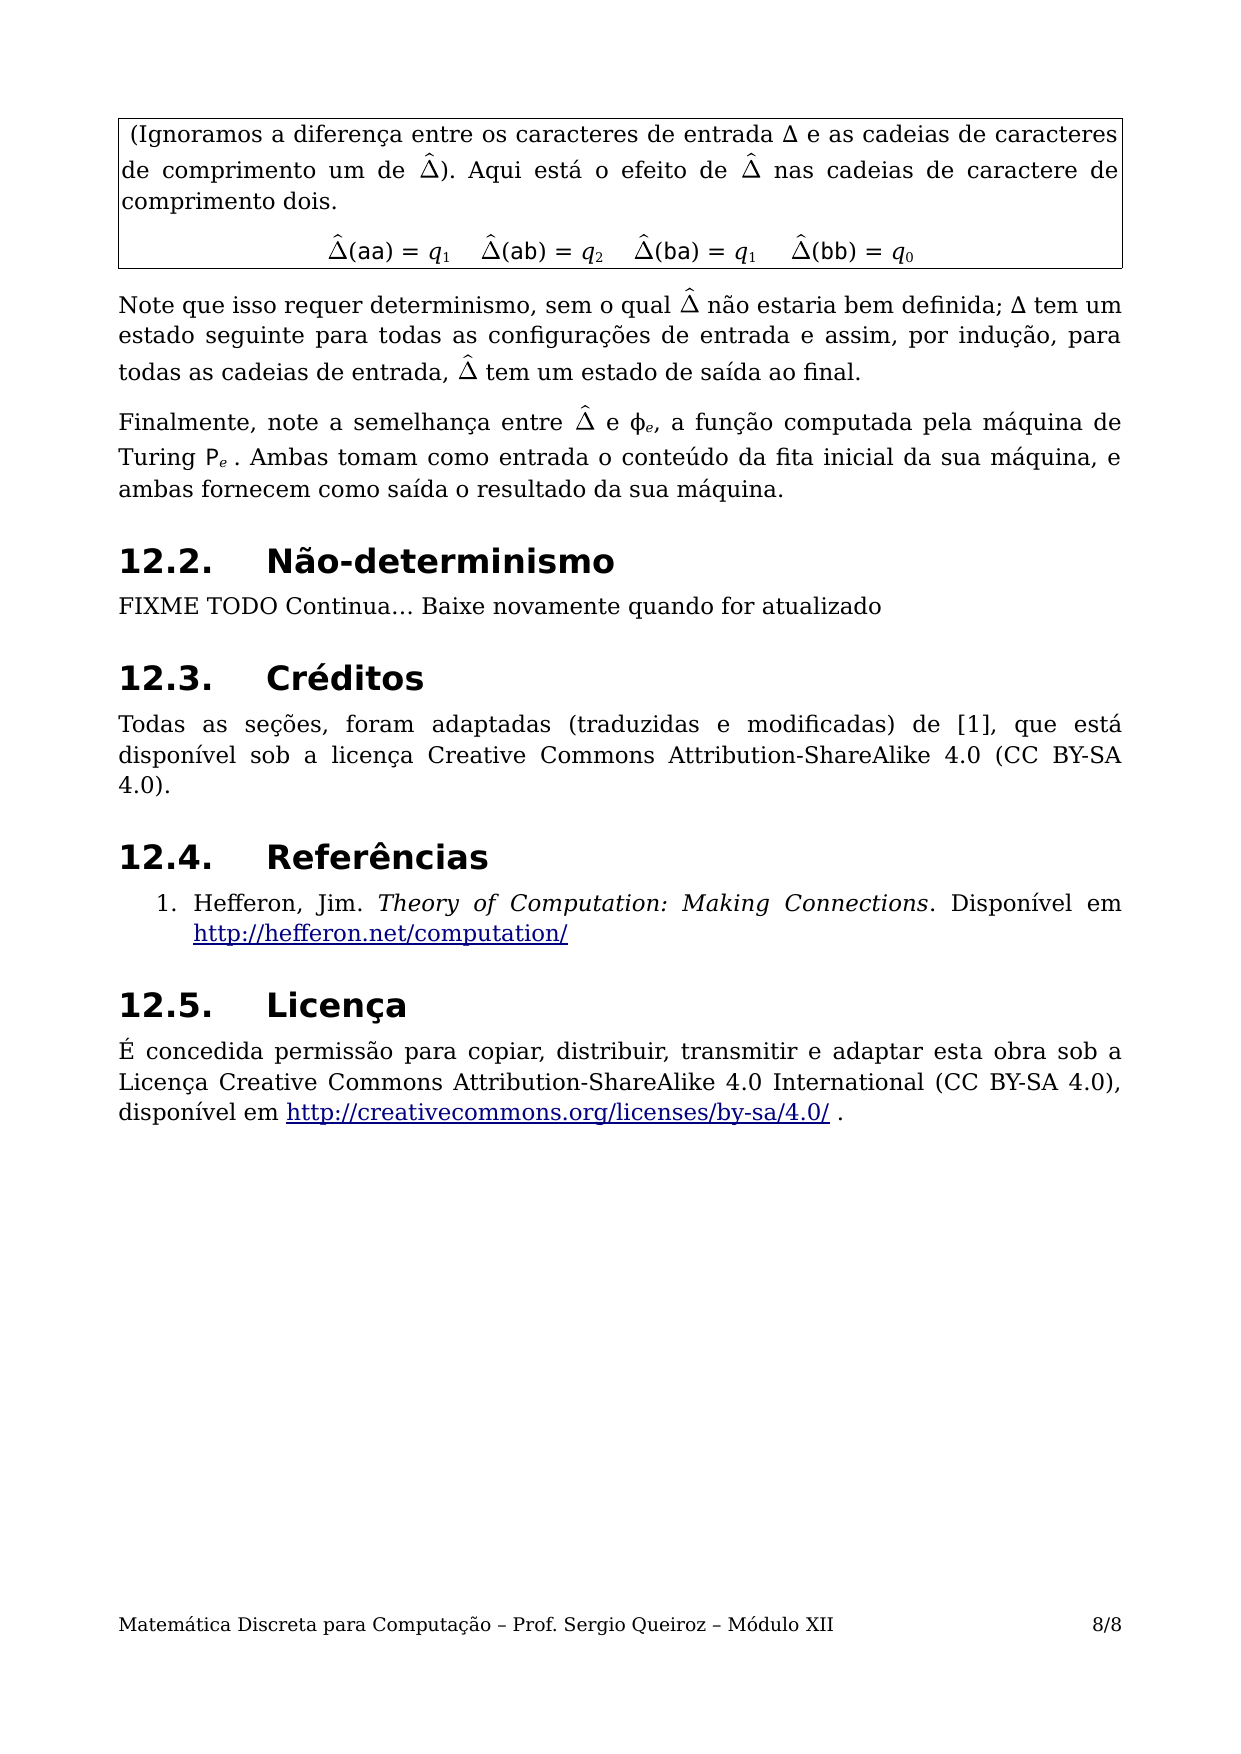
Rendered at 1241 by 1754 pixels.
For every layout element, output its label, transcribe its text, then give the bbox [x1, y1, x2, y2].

text Note que isso requer determinismo, sem o qual não estaria bem definida; ∆ tem um estado seguinte para todas as configurações de entrada e assim, por indução, para todas as cadeias de entrada, tem um estado de saída ao final. [118, 287, 1122, 385]
subtitle Licença [118, 987, 1122, 1026]
subtitle Referências [118, 838, 1122, 877]
list Hefferon, Jim. Theory of Computation: Making Connections. Disponível em http://hefferon.net/computation/ [156, 890, 1122, 947]
text Todas as seções, foram adaptadas (traduzidas e modificadas) de [1], que está disponível sob a licença Creative Commons Attribution-ShareAlike 4.0 (CC BY-SA 4.0). [118, 711, 1122, 799]
text (Ignoramos a diferença entre os caracteres de entrada ∆ e as cadeias de caracteres de comprimento um de ). Aqui está o efeito de nas cadeias de caractere de comprimento dois. [119, 119, 1122, 214]
subtitle Créditos [118, 659, 1122, 699]
text (aa) = q1 (ab) = q2 (ba) = q1 (bb) = q0 [119, 230, 1122, 268]
text FIXME TODO Continua… Baixe novamente quando for atualizado [118, 593, 1122, 620]
text É concedida permissão para copiar, distribuir, transmitir e adaptar esta obra sob a Licença Creative Commons Attribution-ShareAlike 4.0 International (CC BY-SA 4.0), disponível em http://creativecommons.org/licenses/by-sa/4.0/ . [118, 1038, 1122, 1126]
text Finalmente, note a semelhança entre e ϕe, a função computada pela máquina de Turing Pe . Ambas tomam como entrada o conteúdo da fita inicial da sua máquina, e ambas fornecem como saída o resultado da sua máquina. [118, 404, 1122, 503]
subtitle Não-determinismo [118, 542, 1122, 581]
